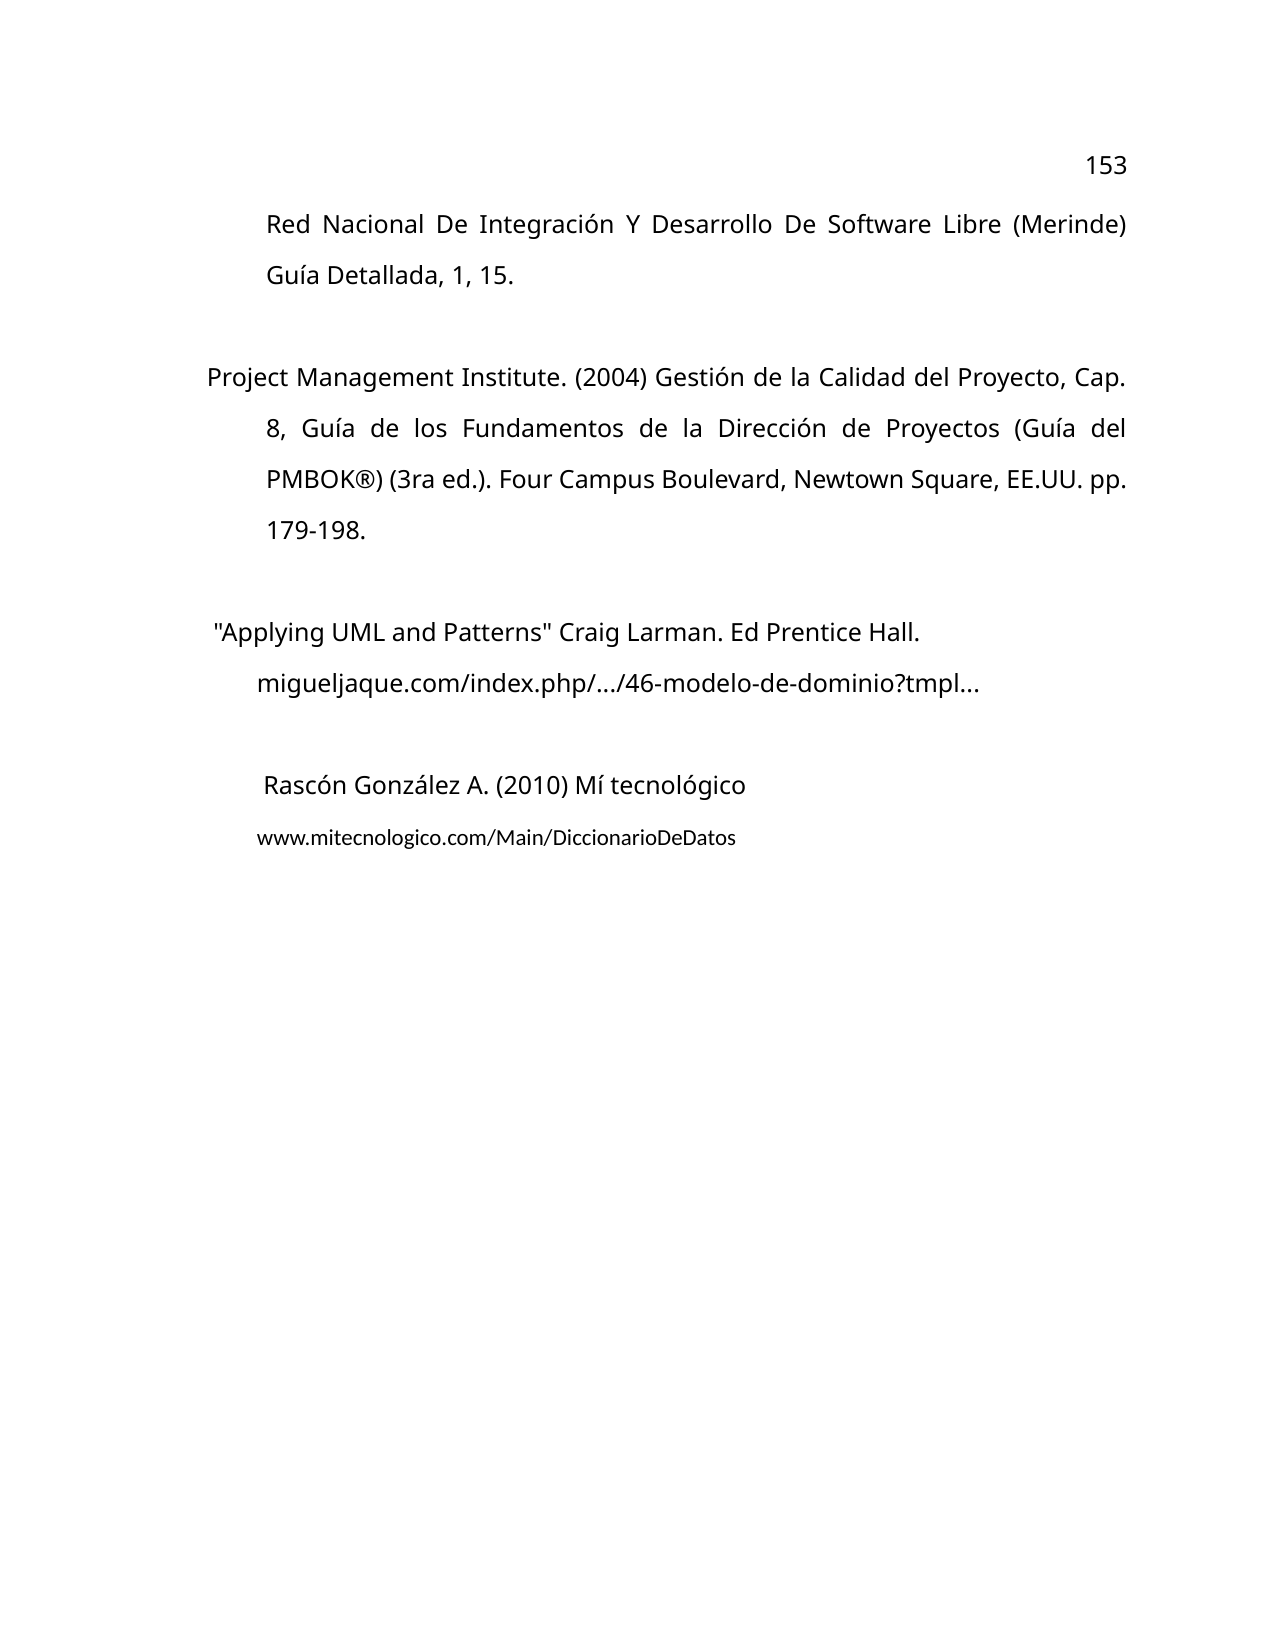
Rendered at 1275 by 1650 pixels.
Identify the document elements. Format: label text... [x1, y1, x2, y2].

text migueljaque.com/index.php/.../46-modelo-de-dominio?tmpl... [207, 666, 1127, 700]
text Project Management Institute. (2004) Gestión de la Calidad del Proyecto, Cap. 8, Guía de los Fundamentos de la Dirección de Proyectos (Guía del PMBOK®) (3ra ed.). Four Campus Boulevard, Newtown Square, EE.UU. pp. 179-198. [207, 360, 1127, 547]
text "Applying UML and Patterns" Craig Larman. Ed Prentice Hall. [207, 615, 1127, 649]
text Red Nacional De Integración Y Desarrollo De Software Libre (Merinde) Guía Detallada, 1, 15. [207, 207, 1127, 292]
text www.mitecnologico.com/Main/DiccionarioDeDatos [207, 814, 1127, 853]
text Rascón González A. (2010) Mí tecnológico [207, 763, 1127, 802]
